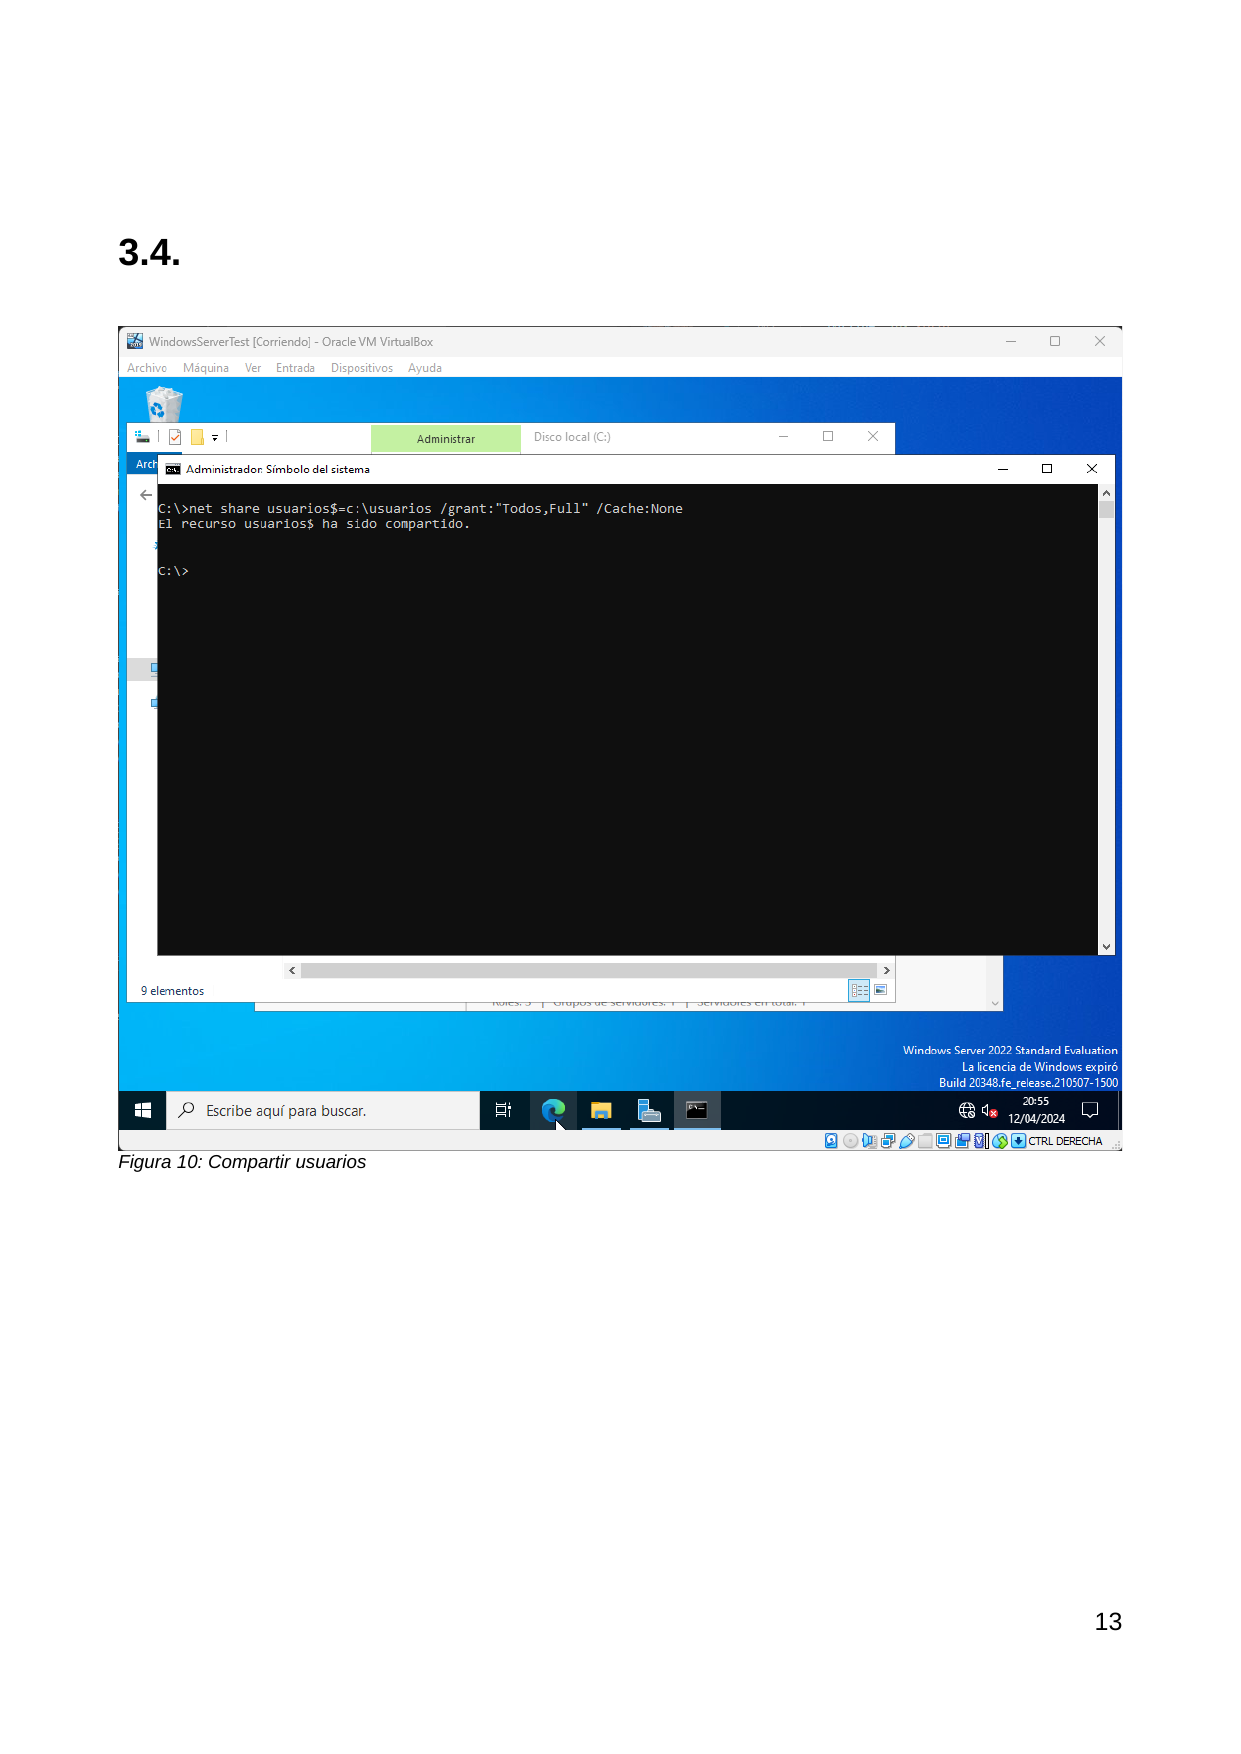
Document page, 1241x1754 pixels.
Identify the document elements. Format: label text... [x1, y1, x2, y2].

picture [118, 326, 1123, 1151]
subtitle 3.4. [118, 229, 1122, 273]
text Figura 10: Compartir usuarios [118, 1151, 1122, 1172]
